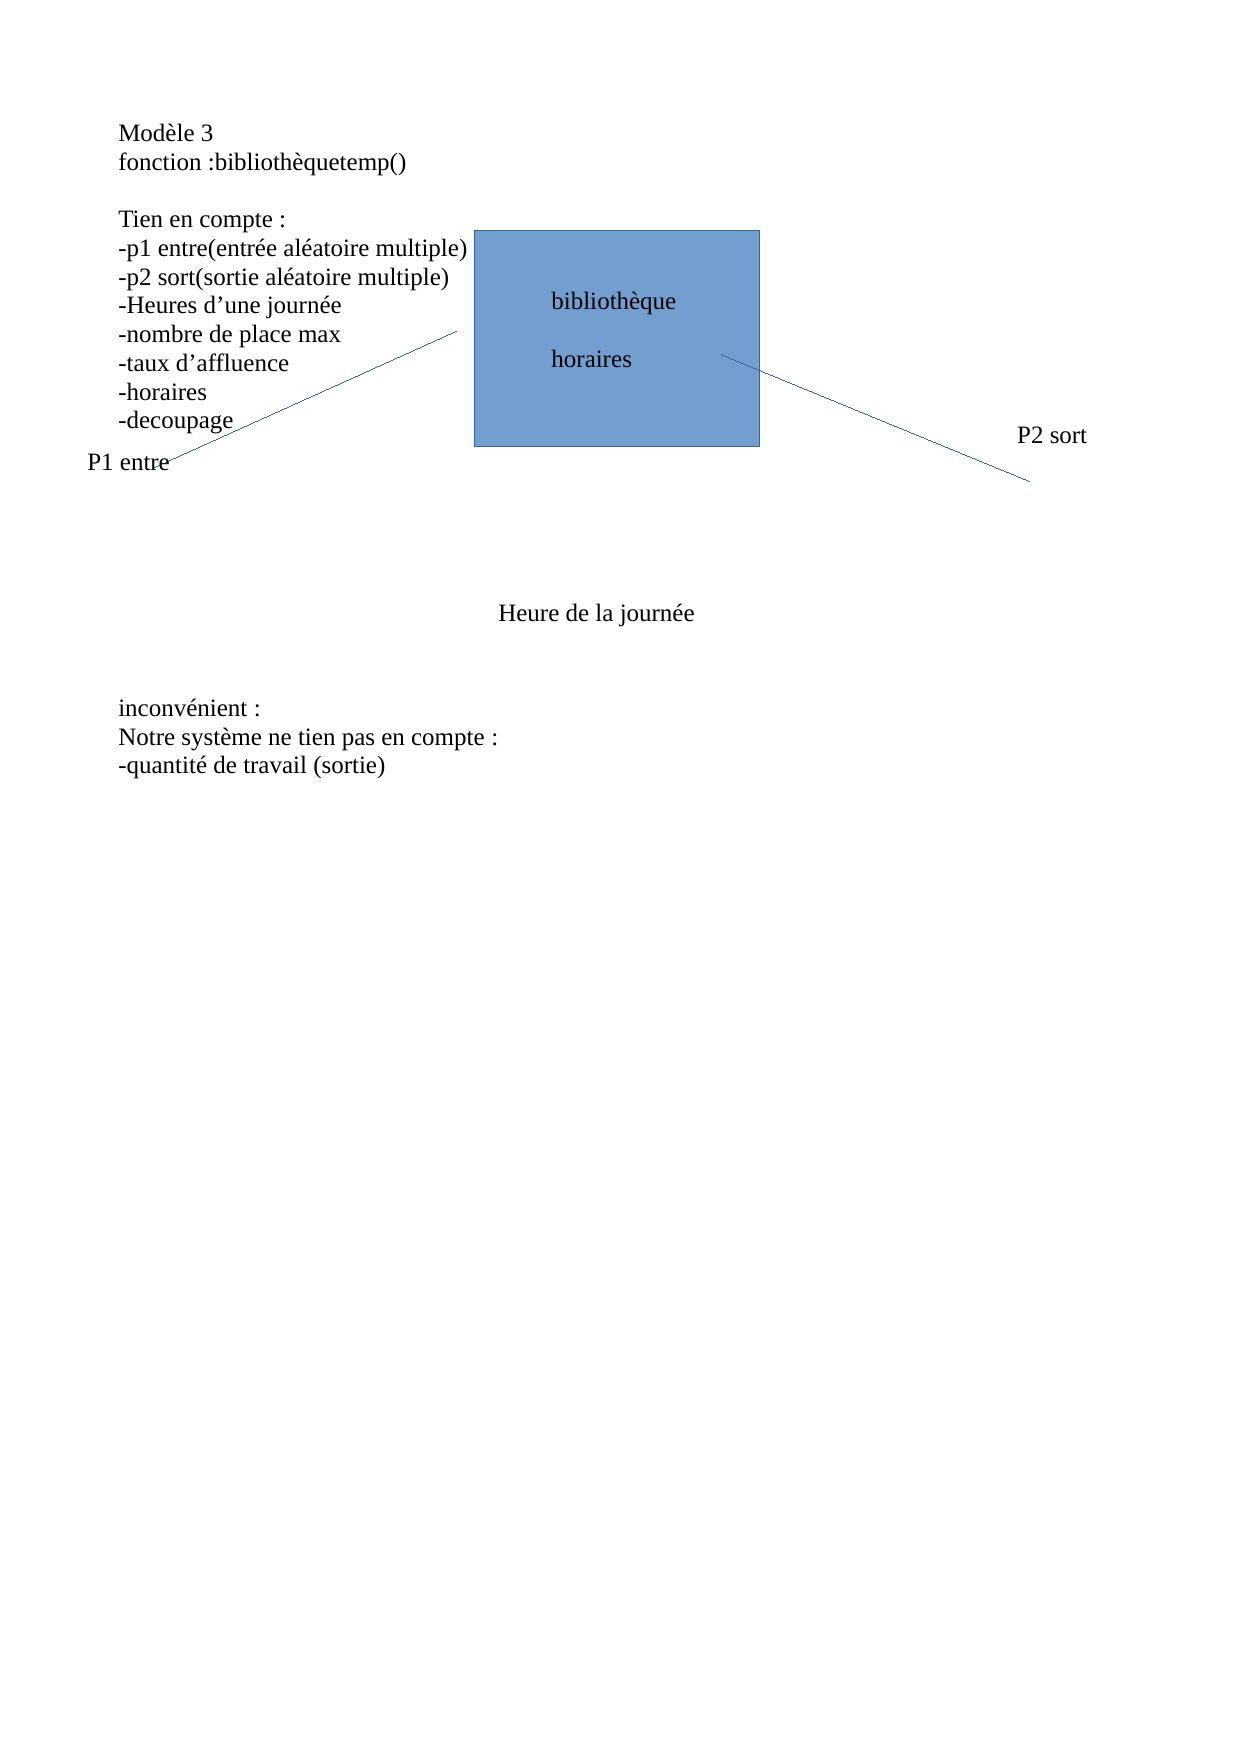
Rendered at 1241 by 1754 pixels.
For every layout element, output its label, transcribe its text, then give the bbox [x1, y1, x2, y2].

text [760, 233, 1122, 262]
text [760, 319, 1122, 348]
text fonction :bibliothèquetemp() [118, 147, 1122, 176]
text -horaires [118, 377, 474, 406]
text [760, 291, 1122, 319]
text [760, 406, 1122, 434]
text -p2 sort(sortie aléatoire multiple) [118, 262, 474, 291]
text -decoupage [118, 406, 474, 434]
text -p1 entre(entrée aléatoire multiple) [118, 233, 474, 262]
text [760, 377, 1122, 406]
text -quantité de travail (sortie) [118, 751, 1122, 779]
text [760, 262, 1122, 291]
text Modèle 3 [118, 118, 1122, 147]
text Tien en compte : [118, 204, 1122, 233]
text Notre système ne tien pas en compte : [118, 722, 1122, 751]
text inconvénient : [118, 693, 1122, 722]
text [760, 348, 1122, 377]
text -taux d’affluence [118, 348, 474, 377]
text -nombre de place max [118, 319, 474, 348]
text -Heures d’une journée [118, 291, 474, 319]
